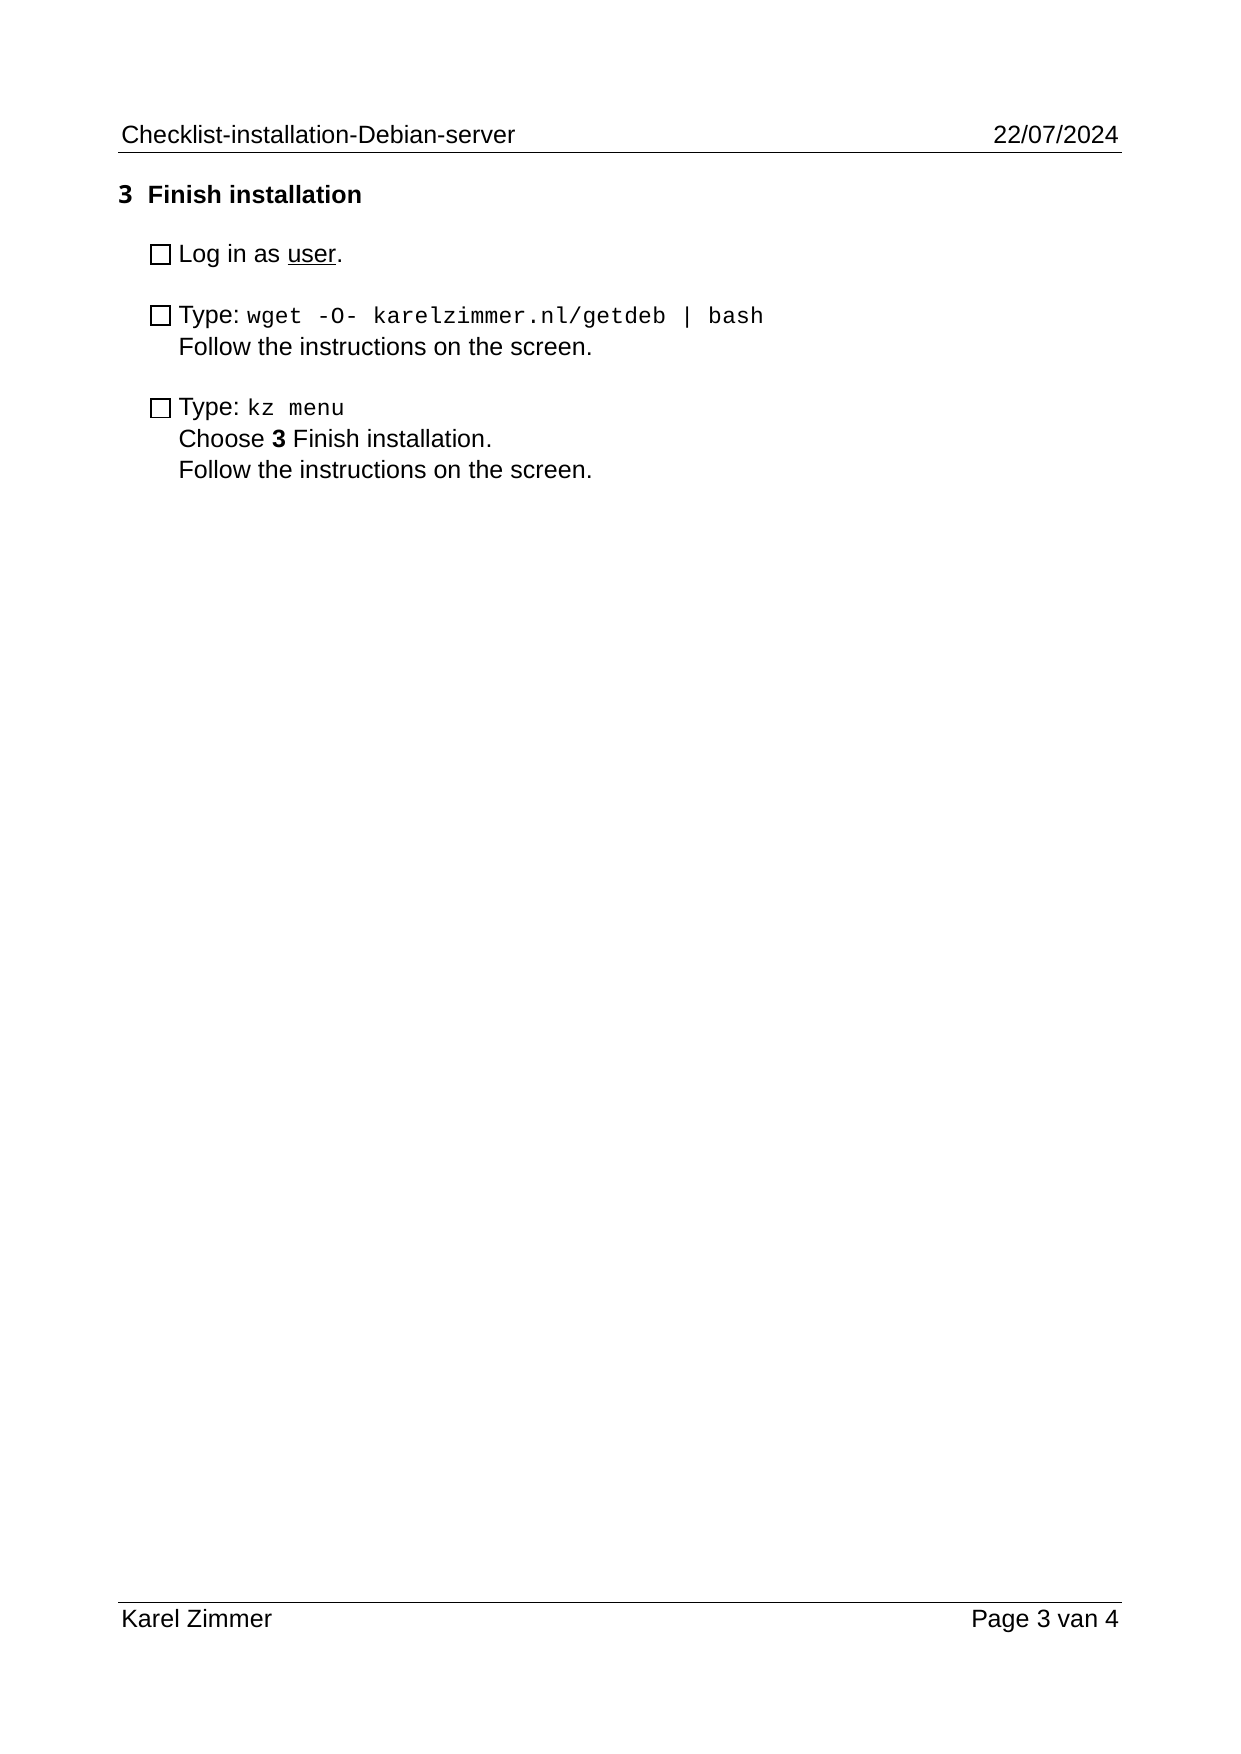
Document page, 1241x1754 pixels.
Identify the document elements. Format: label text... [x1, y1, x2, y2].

table_cell Follow the instructions on the screen. [177, 332, 1122, 362]
table_cell [118, 454, 142, 485]
table_cell Type: kz menu [177, 392, 1122, 424]
table_cell Choose 3 Finish installation. [177, 424, 1122, 454]
table_cell [142, 454, 177, 485]
table_cell [118, 362, 142, 392]
table_cell [118, 424, 142, 454]
table_cell [177, 269, 1122, 300]
table_cell [142, 392, 177, 424]
table_cell [142, 300, 177, 332]
table_header [118, 239, 142, 269]
table_cell [118, 332, 142, 362]
table_cell [142, 362, 177, 392]
table_cell [118, 269, 142, 300]
table_cell [142, 424, 177, 454]
table_cell [177, 362, 1122, 392]
table_cell [142, 332, 177, 362]
table_cell [118, 392, 142, 424]
table_header [142, 239, 177, 269]
table_cell [142, 269, 177, 300]
table_header Log in as USER. [177, 239, 1122, 269]
table_cell [118, 300, 142, 332]
table_cell Type: wget -O- karelzimmer.nl/getdeb | bash [177, 300, 1122, 332]
table_cell Follow the instructions on the screen. [177, 454, 1122, 485]
list Finish installation [118, 177, 1122, 211]
